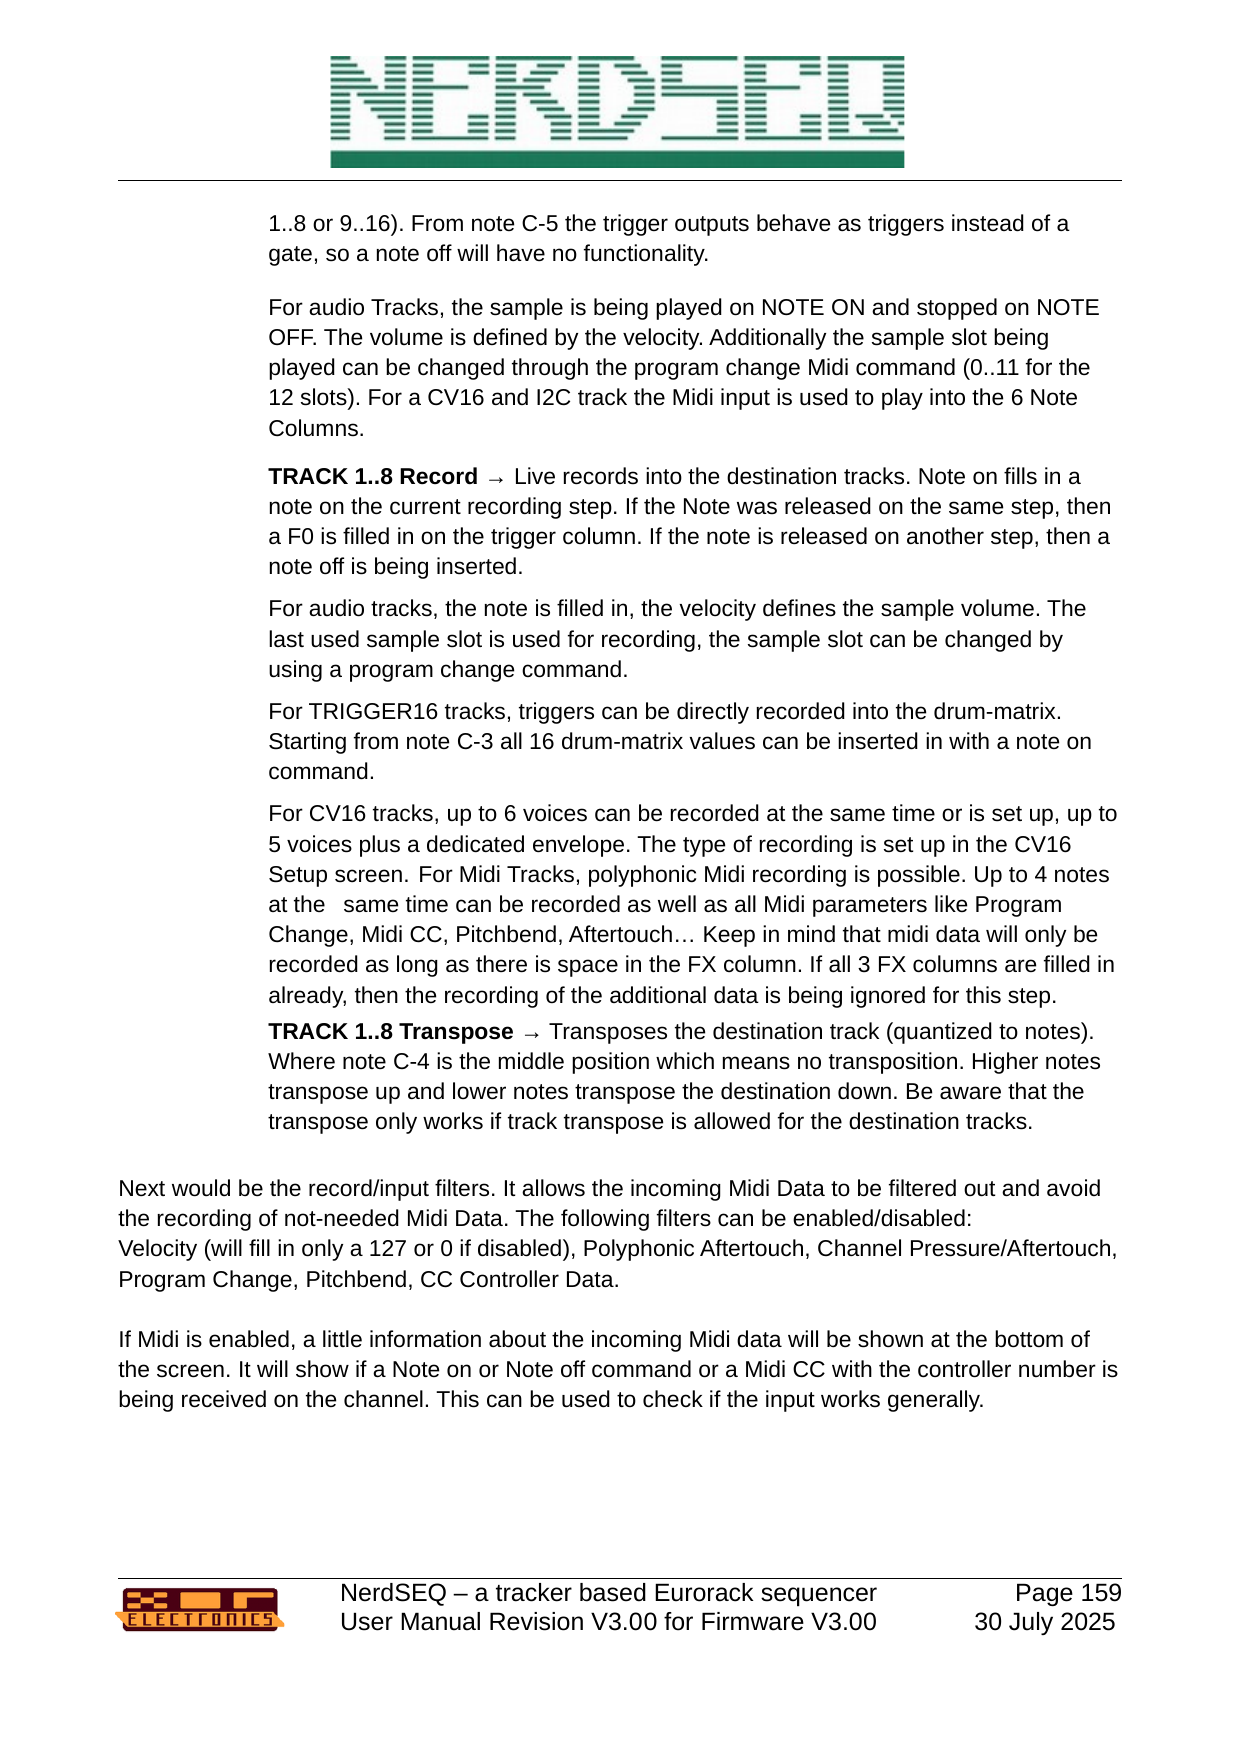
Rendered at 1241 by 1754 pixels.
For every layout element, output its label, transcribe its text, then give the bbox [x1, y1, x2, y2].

text For audio tracks, the note is filled in, the velocity defines the sample volume. The last used sample slot is used for recording, the sample slot can be changed by using a program change command. [118, 595, 1122, 682]
text If Midi is enabled, a little information about the incoming Midi data will be shown at the bottom of the screen. It will show if a Note on or Note off command or a Midi CC with the controller number is being received on the channel. This can be used to check if the input works generally. [118, 1326, 1122, 1413]
text Velocity (will fill in only a 127 or 0 if disabled), Polyphonic Aftertouch, Channel Pressure/Aftertouch, Program Change, Pitchbend, CC Controller Data. [118, 1235, 1122, 1292]
text TRACK 1..8 Transpose → Transposes the destination track (quantized to notes). Where note C-4 is the middle position which means no transposition. Higher notes transpose up and lower notes transpose the destination down. Be aware that the transpose only works if track transpose is allowed for the destination tracks. [118, 1018, 1122, 1135]
text For TRIGGER16 tracks, triggers can be directly recorded into the drum-matrix. Starting from note C-3 all 16 drum-matrix values can be inserted in with a note on command. [118, 698, 1122, 784]
picture [115, 1584, 285, 1634]
text Next would be the record/input filters. It allows the incoming Midi Data to be filtered out and avoid the recording of not-needed Midi Data. The following filters can be enabled/disabled: [118, 1175, 1122, 1231]
text 1..8 or 9..16). From note C-5 the trigger outputs behave as triggers instead of a gate, so a note off will have no functionality. [118, 209, 1122, 266]
text For CV16 tracks, up to 6 voices can be recorded at the same time or is set up, up to 5 voices plus a dedicated envelope. The type of recording is set up in the CV16 Setup screen. For Midi Tracks, polyphonic Midi recording is possible. Up to 4 notes at the same time can be recorded as well as all Midi parameters like Program Change, Midi CC, Pitchbend, Aftertouch… Keep in mind that midi data will only be recorded as long as there is space in the FX column. If all 3 FX columns are filled in already, then the recording of the additional data is being ignored for this step. [268, 800, 1122, 1008]
picture [330, 56, 905, 168]
text TRACK 1..8 Record → Live records into the destination tracks. Note on fills in a note on the current recording step. If the Note was released on the same step, then a F0 is filled in on the trigger column. If the note is released on another step, then a note off is being inserted. [268, 463, 1122, 579]
text For audio Tracks, the sample is being played on NOTE ON and stopped on NOTE OFF. The volume is defined by the velocity. Additionally the sample slot being played can be changed through the program change Midi command (0..11 for the 12 slots). For a CV16 and I2C track the Midi input is used to play into the 6 Note Columns. [268, 294, 1122, 441]
